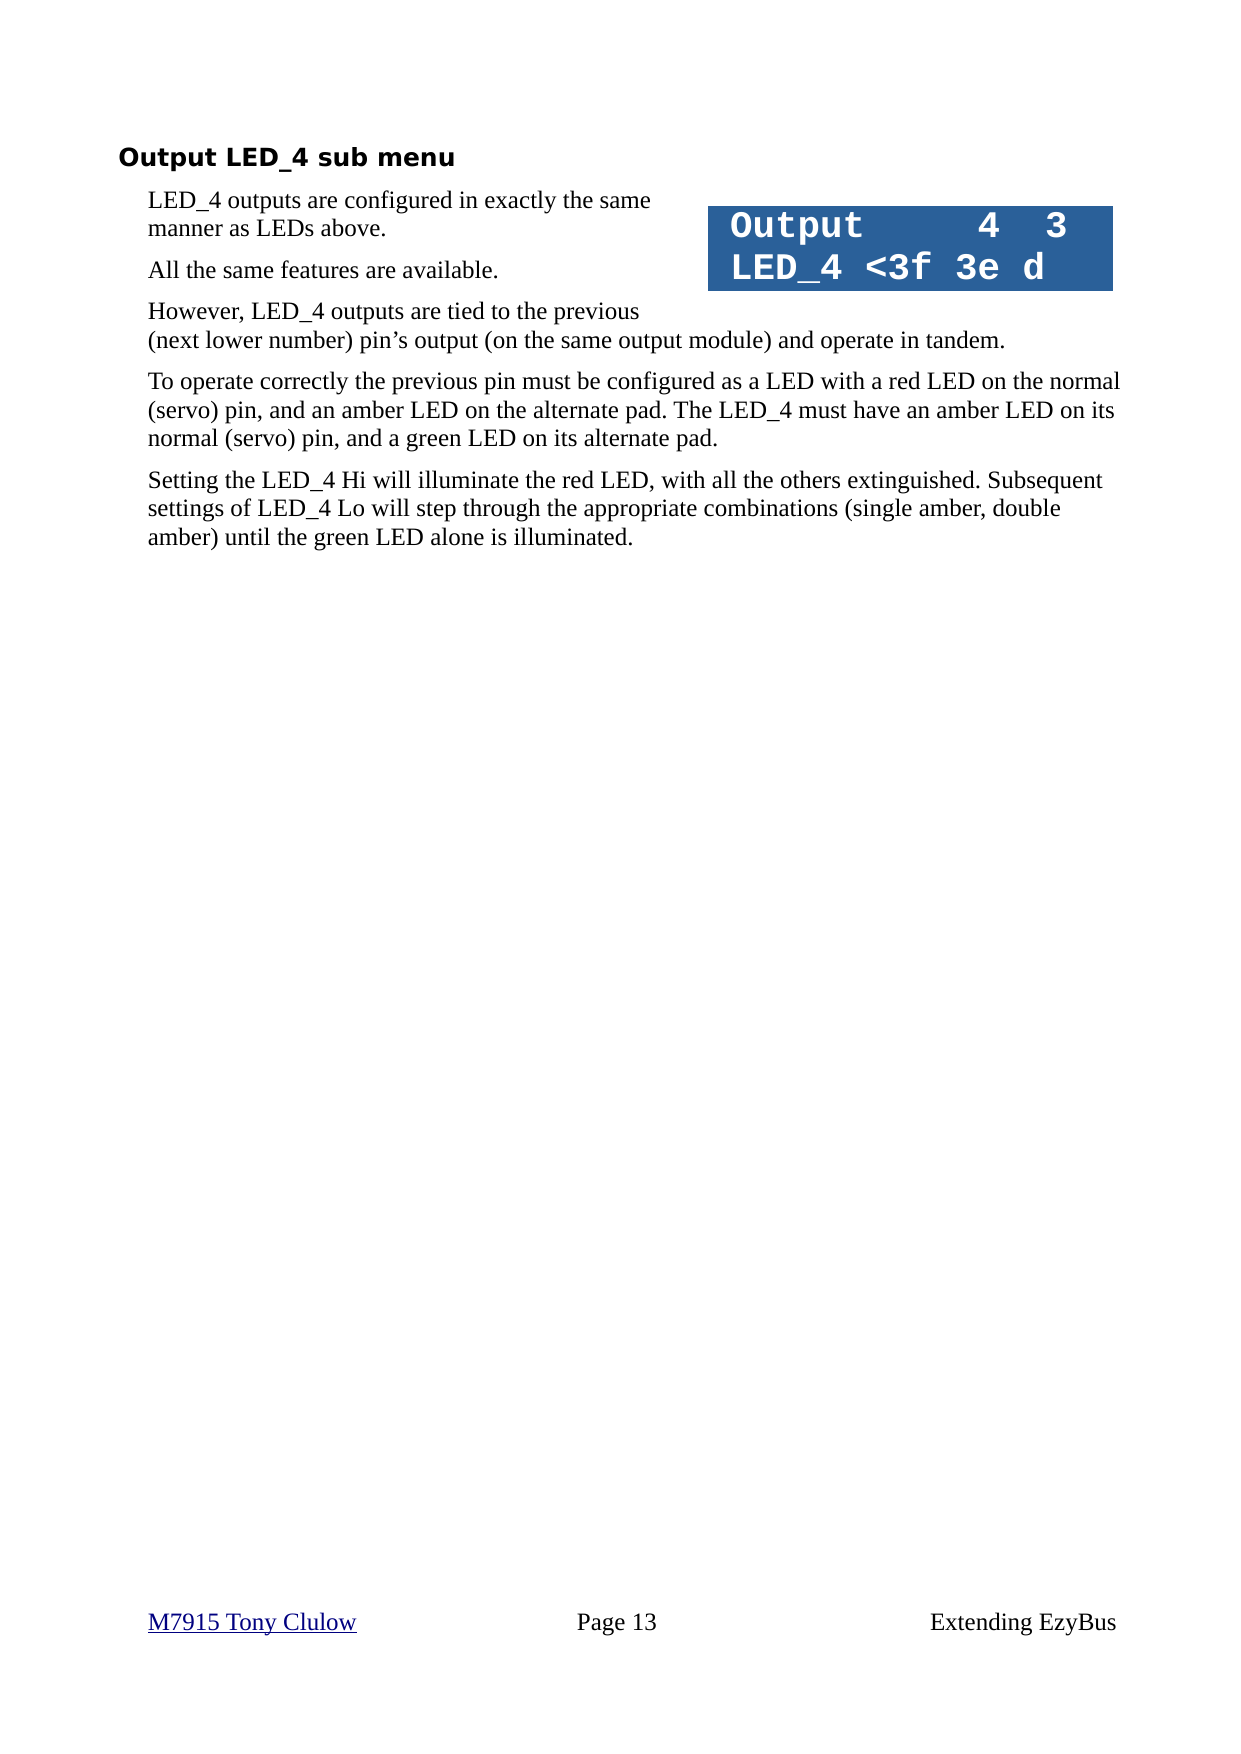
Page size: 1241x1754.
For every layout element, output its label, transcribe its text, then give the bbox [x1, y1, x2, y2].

text All the same features are available. [148, 255, 1134, 283]
text LED_4 outputs are configured in exactly the same manner as LEDs above. [148, 185, 1134, 242]
subtitle Output LED_4 sub menu [118, 143, 1134, 172]
text Setting the LED_4 Hi will illuminate the red LED, with all the others extinguished. Subsequent settings of LED_4 Lo will step through the appropriate combinations (single amber, double amber) until the green LED alone is illuminated. [148, 465, 1134, 551]
text However, LED_4 outputs are tied to the previous (next lower number) pin’s output (on the same output module) and operate in tandem. [148, 296, 1134, 353]
text To operate correctly the previous pin must be configured as a LED with a red LED on the normal (servo) pin, and an amber LED on the alternate pad. The LED_4 must have an amber LED on its normal (servo) pin, and a green LED on its alternate pad. [148, 366, 1134, 452]
